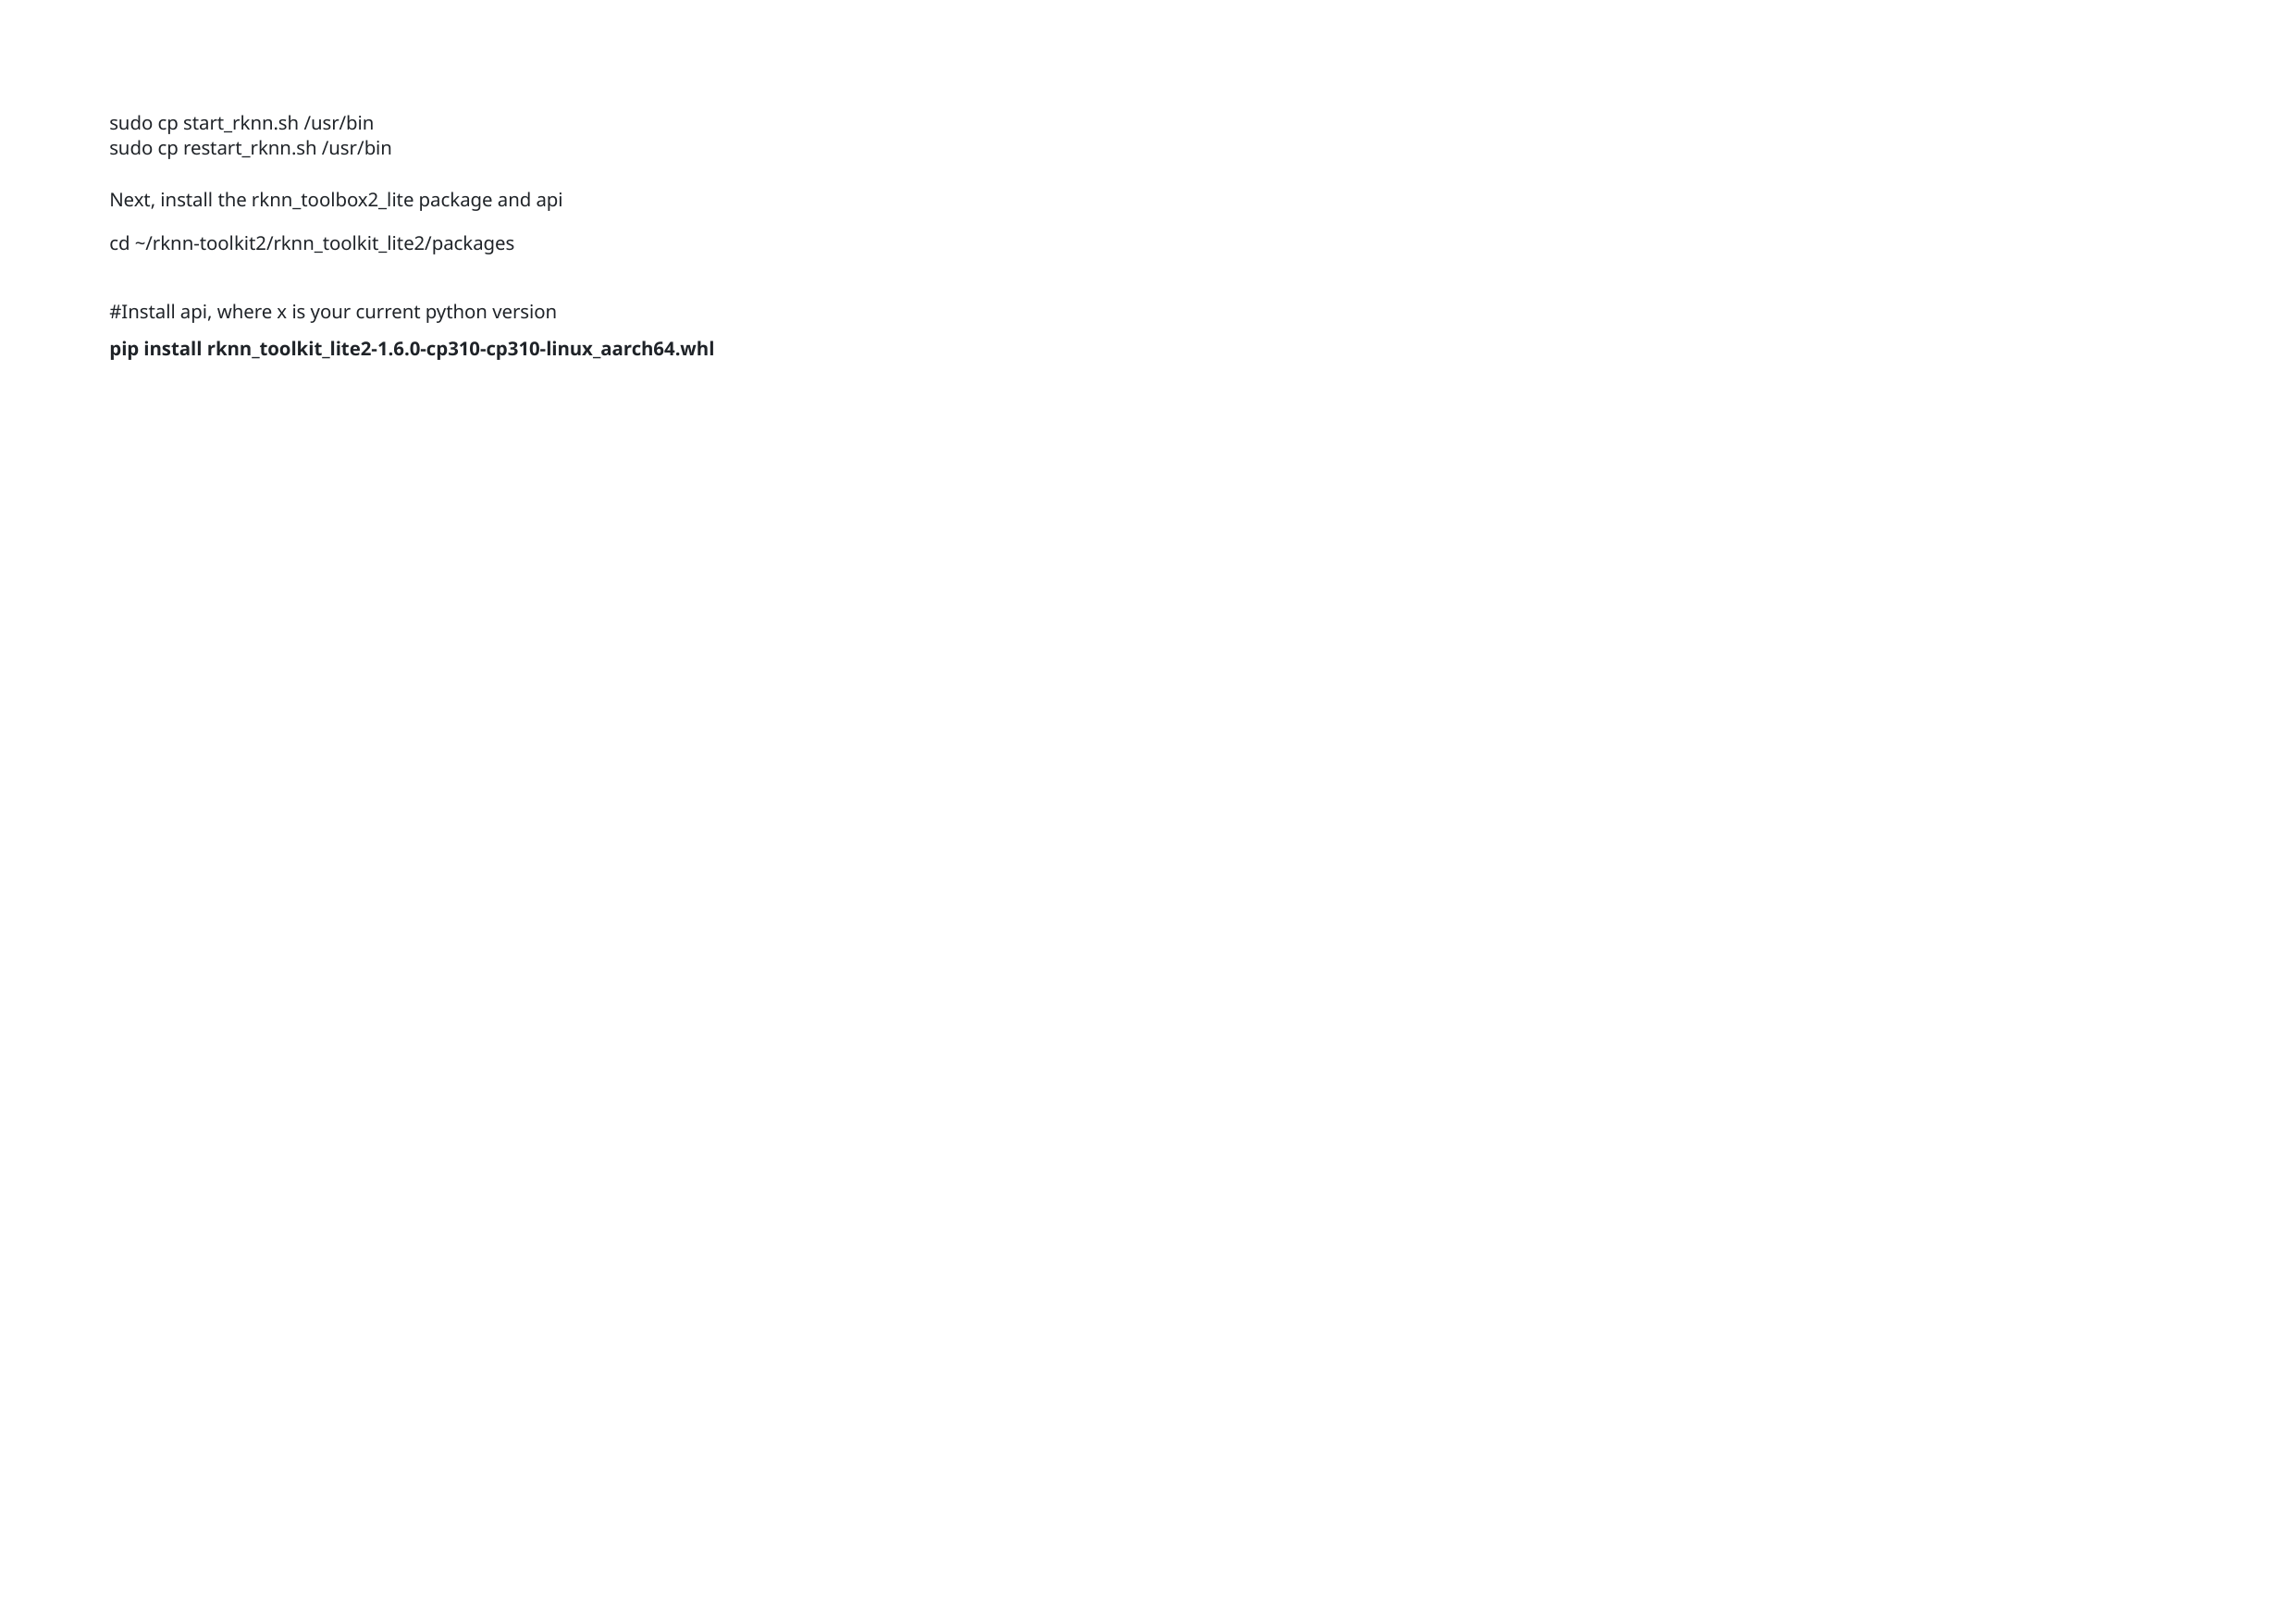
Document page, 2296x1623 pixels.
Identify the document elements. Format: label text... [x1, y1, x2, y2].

text sudo cp start_rknn.sh /usr/bin [109, 109, 2186, 135]
text cd ~/rknn-toolkit2/rknn_toolkit_lite2/packages [109, 229, 2186, 255]
text sudo cp restart_rknn.sh /usr/bin [109, 135, 2186, 160]
text #Install api, where x is your current python version [109, 299, 2186, 324]
text pip install rknn_toolkit_lite2-1.6.0-cp310-cp310-linux_aarch64.whl [109, 336, 2186, 361]
text Next, install the rknn_toolbox2_lite package and api [109, 187, 2186, 212]
